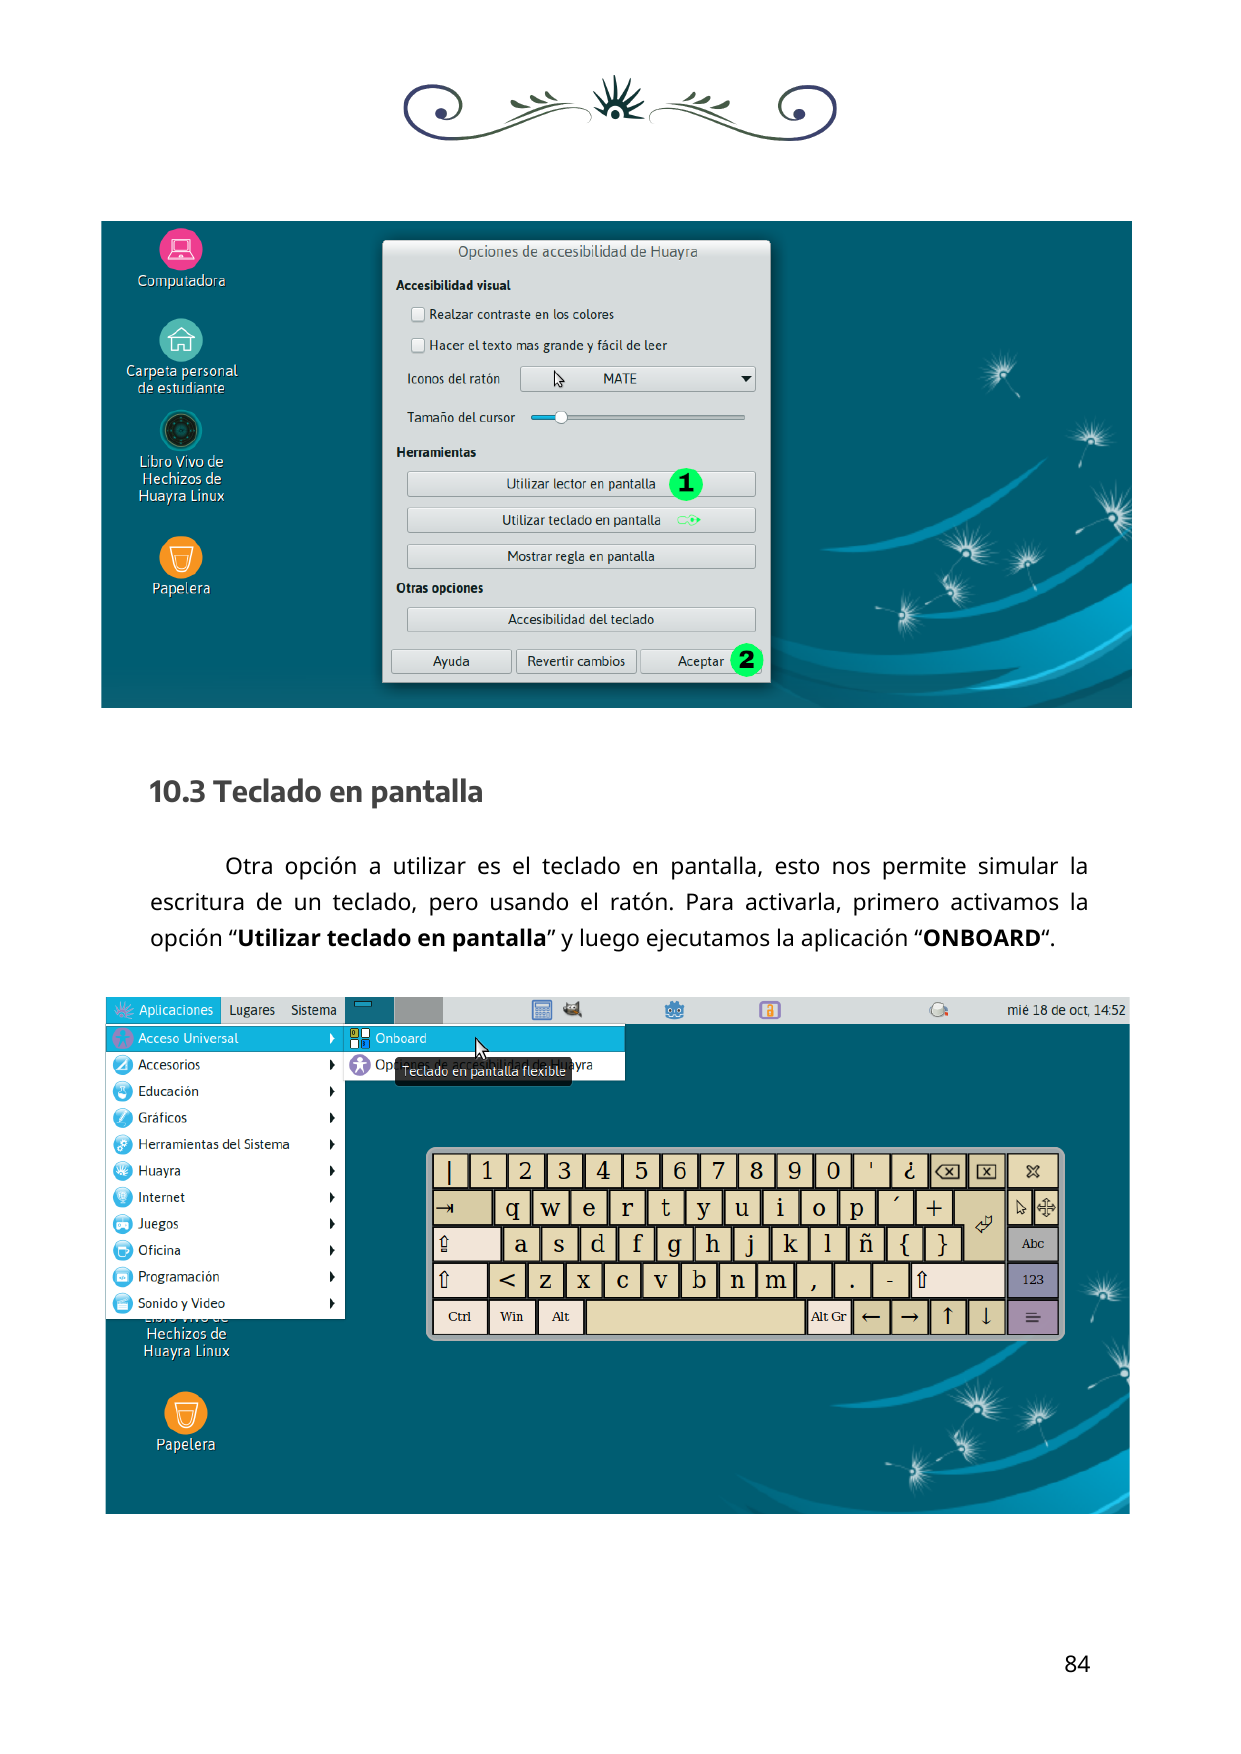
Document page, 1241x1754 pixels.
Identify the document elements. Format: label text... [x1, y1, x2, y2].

picture [195, 1443, 201, 1450]
picture [1083, 1279, 1121, 1301]
picture [143, 383, 153, 393]
picture [1071, 424, 1110, 446]
picture [1020, 1402, 1055, 1429]
picture [351, 1040, 358, 1048]
picture [208, 473, 221, 484]
picture [1059, 700, 1132, 708]
picture [938, 570, 970, 607]
picture [169, 279, 178, 288]
picture [1009, 546, 1043, 574]
picture [382, 240, 771, 683]
picture [148, 1329, 153, 1338]
picture [101, 701, 820, 708]
picture [188, 370, 196, 376]
picture [427, 1148, 1064, 1340]
picture [981, 627, 1132, 689]
picture [403, 75, 837, 141]
picture [160, 537, 202, 578]
picture [154, 478, 164, 484]
picture [362, 1029, 369, 1037]
picture [351, 1029, 358, 1037]
picture [176, 587, 184, 593]
picture [987, 357, 1015, 390]
picture [1118, 678, 1132, 686]
picture [1088, 1383, 1097, 1389]
picture [116, 1006, 129, 1017]
picture [956, 1385, 1001, 1419]
picture [214, 460, 222, 467]
picture [158, 1440, 165, 1449]
picture [141, 457, 146, 467]
picture [165, 1392, 207, 1434]
picture [160, 410, 202, 451]
picture [1109, 1336, 1130, 1384]
picture [909, 1453, 928, 1491]
picture [199, 275, 207, 286]
picture [362, 1040, 369, 1048]
picture [150, 369, 164, 379]
picture [159, 1333, 168, 1339]
text Otra opción a utilizar es el teclado en pantalla, esto nos permite simular la escritura de un teclado, pero usando el ratón. Para activarla, primero activamos la opción “Utilizar teclado en pantalla” y luego ejecutamos la aplicación “ONBOARD“. [150, 850, 1090, 953]
picture [105, 997, 1130, 1322]
picture [1095, 492, 1132, 534]
picture [101, 676, 369, 688]
picture [160, 229, 202, 270]
picture [183, 369, 187, 379]
picture [963, 673, 1002, 679]
picture [945, 529, 989, 564]
picture [1095, 1493, 1130, 1514]
picture [140, 491, 145, 500]
picture [897, 596, 918, 632]
picture [160, 319, 202, 361]
subtitle 10.3 Teclado en pantalla [150, 773, 1090, 846]
picture [192, 491, 196, 501]
picture [936, 1456, 944, 1461]
picture [213, 1329, 226, 1339]
picture [949, 1430, 981, 1463]
picture [180, 1443, 188, 1450]
